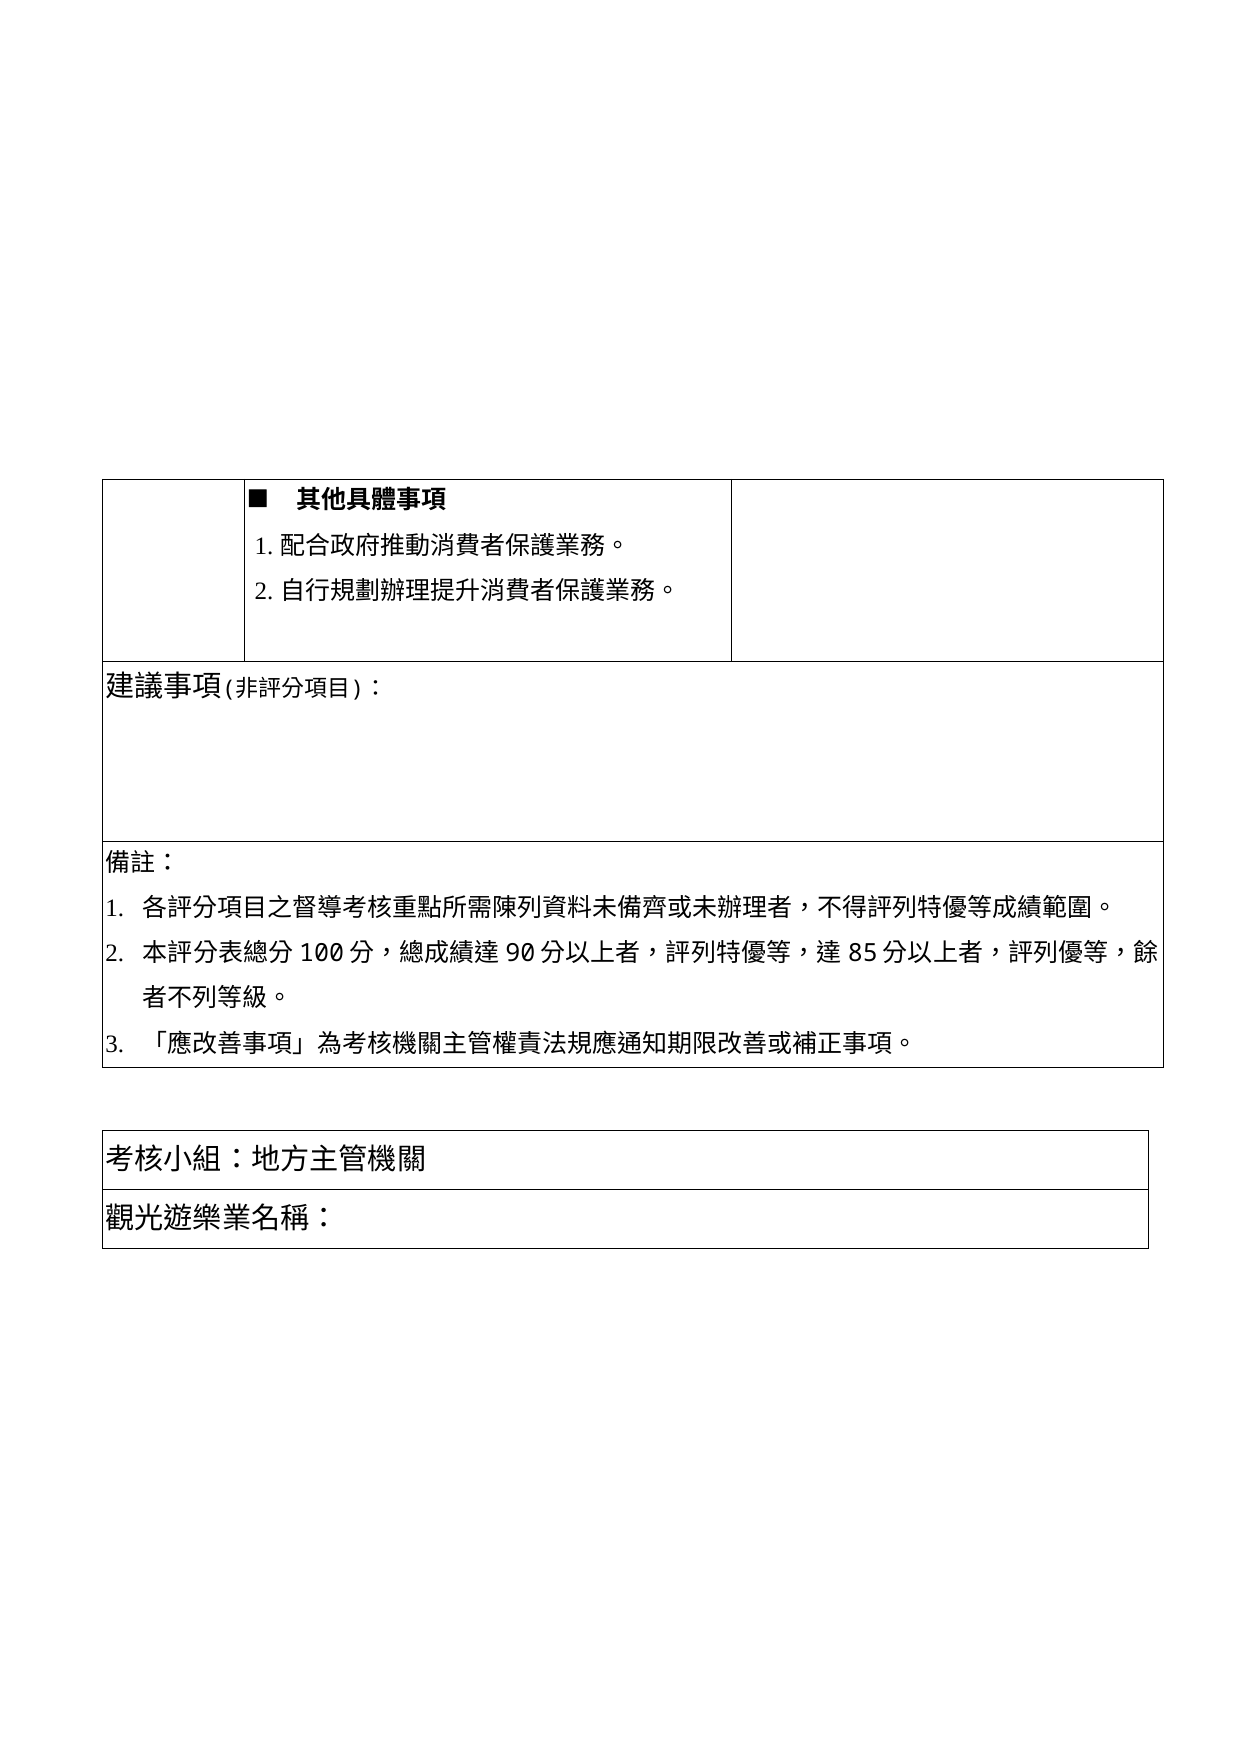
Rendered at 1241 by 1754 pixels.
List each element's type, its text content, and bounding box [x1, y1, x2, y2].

table_cell 建議事項(非評分項目)： [103, 662, 1163, 841]
table_cell [103, 480, 244, 661]
table_cell 觀光遊樂業名稱： [103, 1190, 1148, 1248]
table_cell 備註： 各評分項目之督導考核重點所需陳列資料未備齊或未辦理者，不得評列特優等成績範圍。 本評分表總分100分，總成績達90分以上者，評列特優等，達85分以上者，評列優等，餘者不列等級。 「應改善事項」為考核機關主管權責法規應通知期限改善或補正事項。 [103, 842, 1163, 1067]
table_header 考核小組：地方主管機關 [103, 1131, 1148, 1189]
table_cell [732, 480, 1163, 661]
table_cell 其他具體事項 配合政府推動消費者保護業務。 自行規劃辦理提升消費者保護業務。 [245, 480, 731, 661]
